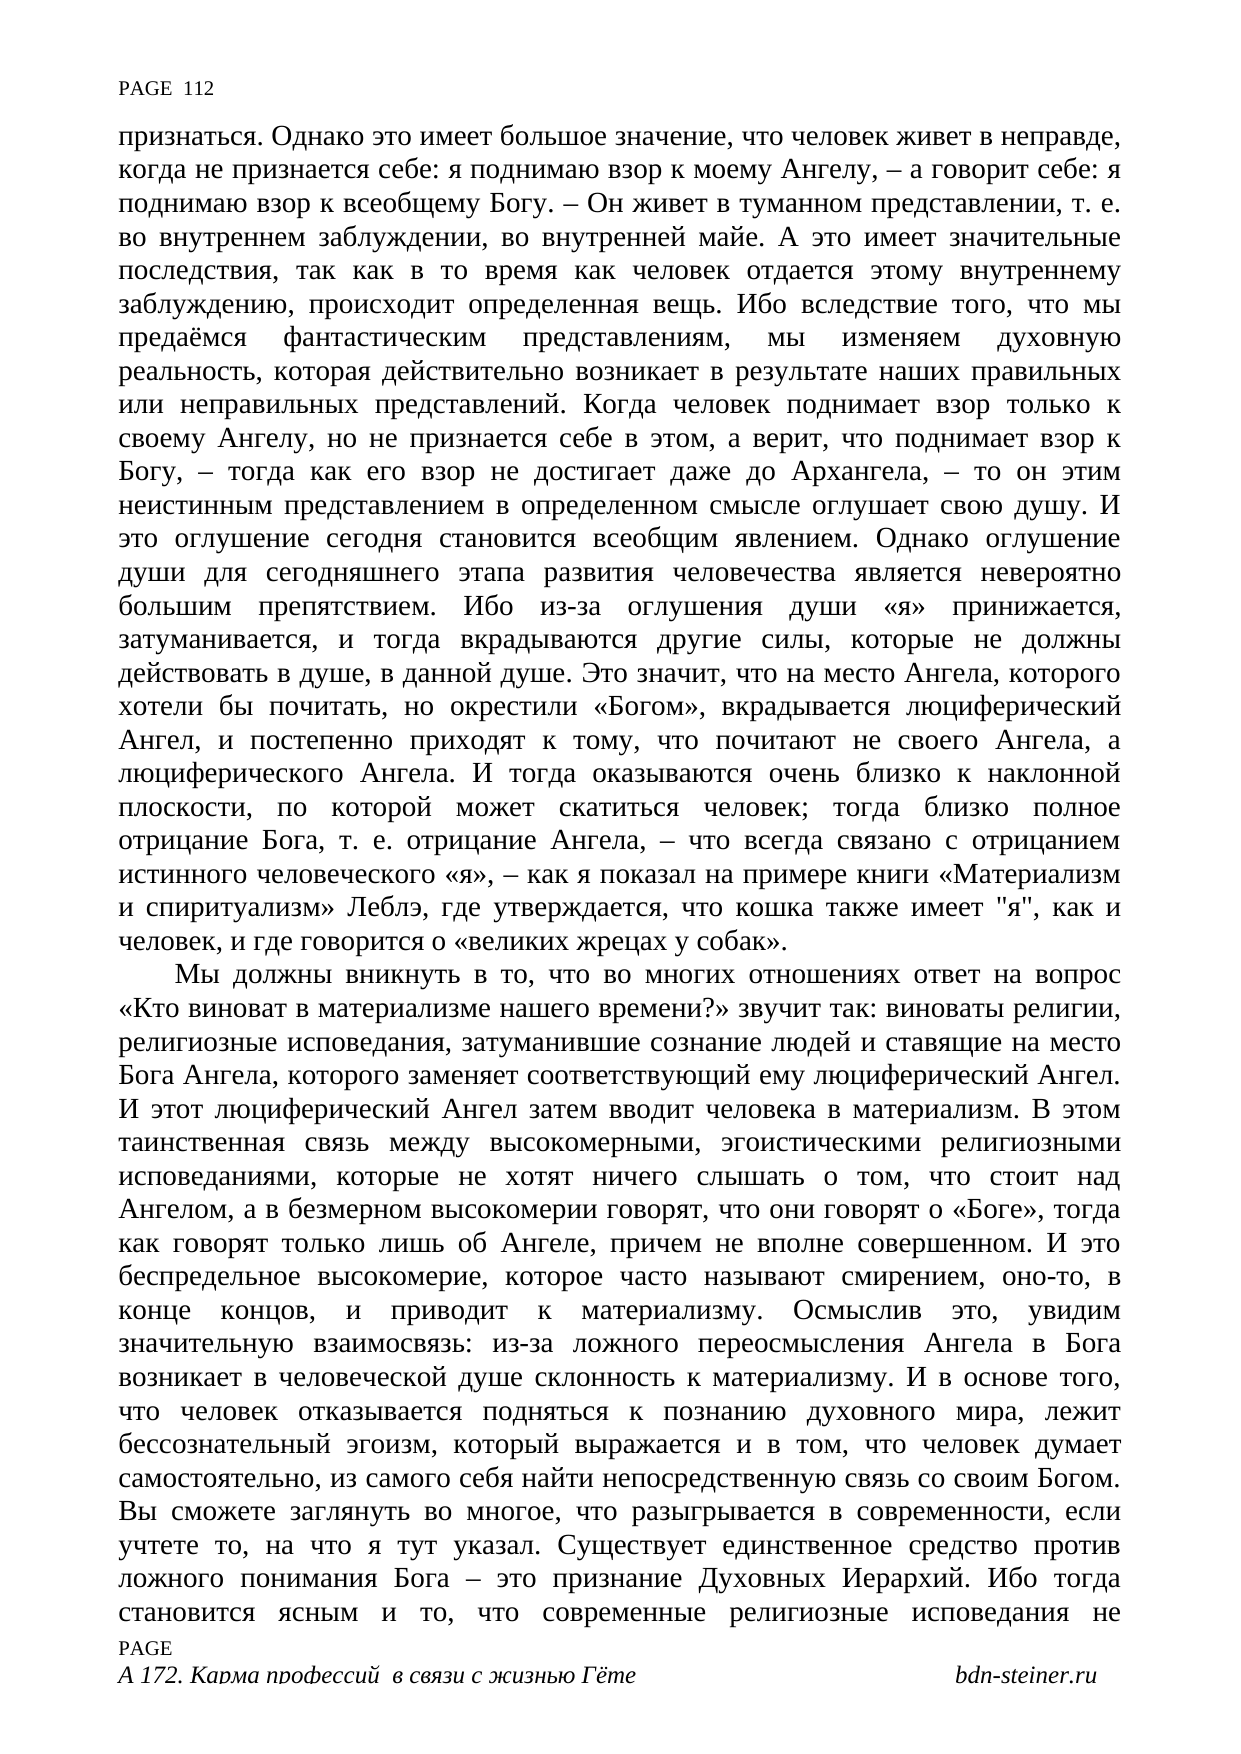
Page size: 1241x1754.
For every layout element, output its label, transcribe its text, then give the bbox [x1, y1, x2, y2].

text признаться. Однако это имеет большое значение, что человек живет в неправде, когда не признается себе: я поднимаю взор к моему Ангелу, – а говорит себе: я поднимаю взор к всеобщему Богу. – Он живет в туманном представлении, т. е. во внутреннем заблуждении, во внутренней майе. А это имеет значительные последствия, так как в то время как человек отдается этому внутреннему заблуждению, происходит определенная вещь. Ибо вследствие того, что мы предаёмся фантастическим представлениям, мы изменяем духовную реальность, которая действительно возникает в результате наших правильных или неправильных представлений. Когда человек поднимает взор только к своему Ангелу, но не признается себе в этом, а верит, что поднимает взор к Богу, – тогда как его взор не достигает даже до Архангела, – то он этим неистинным представлением в определенном смысле оглушает свою душу. И это оглушение сегодня становится всеобщим явлением. Однако оглушение души для сегодняшнего этапа развития человечества является невероятно большим препятствием. Ибо из-за оглушения души «я» принижается, затуманивается, и тогда вкрадываются другие силы, которые не должны действовать в душе, в данной душе. Это значит, что на место Ангела, которого хотели бы почитать, но окрестили «Богом», вкрадывается люциферический Ангел, и постепенно приходят к тому, что почитают не своего Ангела, а люциферического Ангела. И тогда оказываются очень близко к наклонной плоскости, по которой может скатиться человек; тогда близко полное отрицание Бога, т. е. отрицание Ангела, – что всегда связано с отрицанием истинного человеческого «я», – как я показал на примере книги «Материализм и спиритуализм» Леблэ, где утверждается, что кошка также имеет "я", как и человек, и где говорится о «великих жрецах у собак». [118, 118, 1122, 957]
text Мы должны вникнуть в то, что во многих отношениях ответ на вопрос «Кто виноват в материализме нашего времени?» звучит так: виноваты религии, религиозные исповедания, затуманившие сознание людей и ставящие на место Бога Ангела, которого заменяет соответствующий ему люциферический Ангел. И этот люциферический Ангел затем вводит человека в материализм. В этом таинственная связь между высокомерными, эгоистическими религиозными исповеданиями, которые не хотят ничего слышать о том, что стоит над Ангелом, а в безмерном высокомерии говорят, что они говорят о «Боге», тогда как говорят только лишь об Ангеле, причем не вполне совершенном. И это беспредельное высокомерие, которое часто называют смирением, оно-то, в конце концов, и приводит к материализму. Осмыслив это, увидим значительную взаимосвязь: из-за ложного переосмысления Ангела в Бога возникает в человеческой душе склонность к материализму. И в основе того, что человек отказывается подняться к познанию духовного мира, лежит бессознательный эгоизм, который выражается и в том, что человек думает самостоятельно, из самого себя найти непосредственную связь со своим Богом. Вы сможете заглянуть во многое, что разыгрывается в современности, если учтете то, на что я тут указал. Существует единственное средство против ложного понимания Бога – это признание Духовных Иерархий. Ибо тогда становится ясным и то, что современные религиозные исповедания не [118, 957, 1122, 1627]
